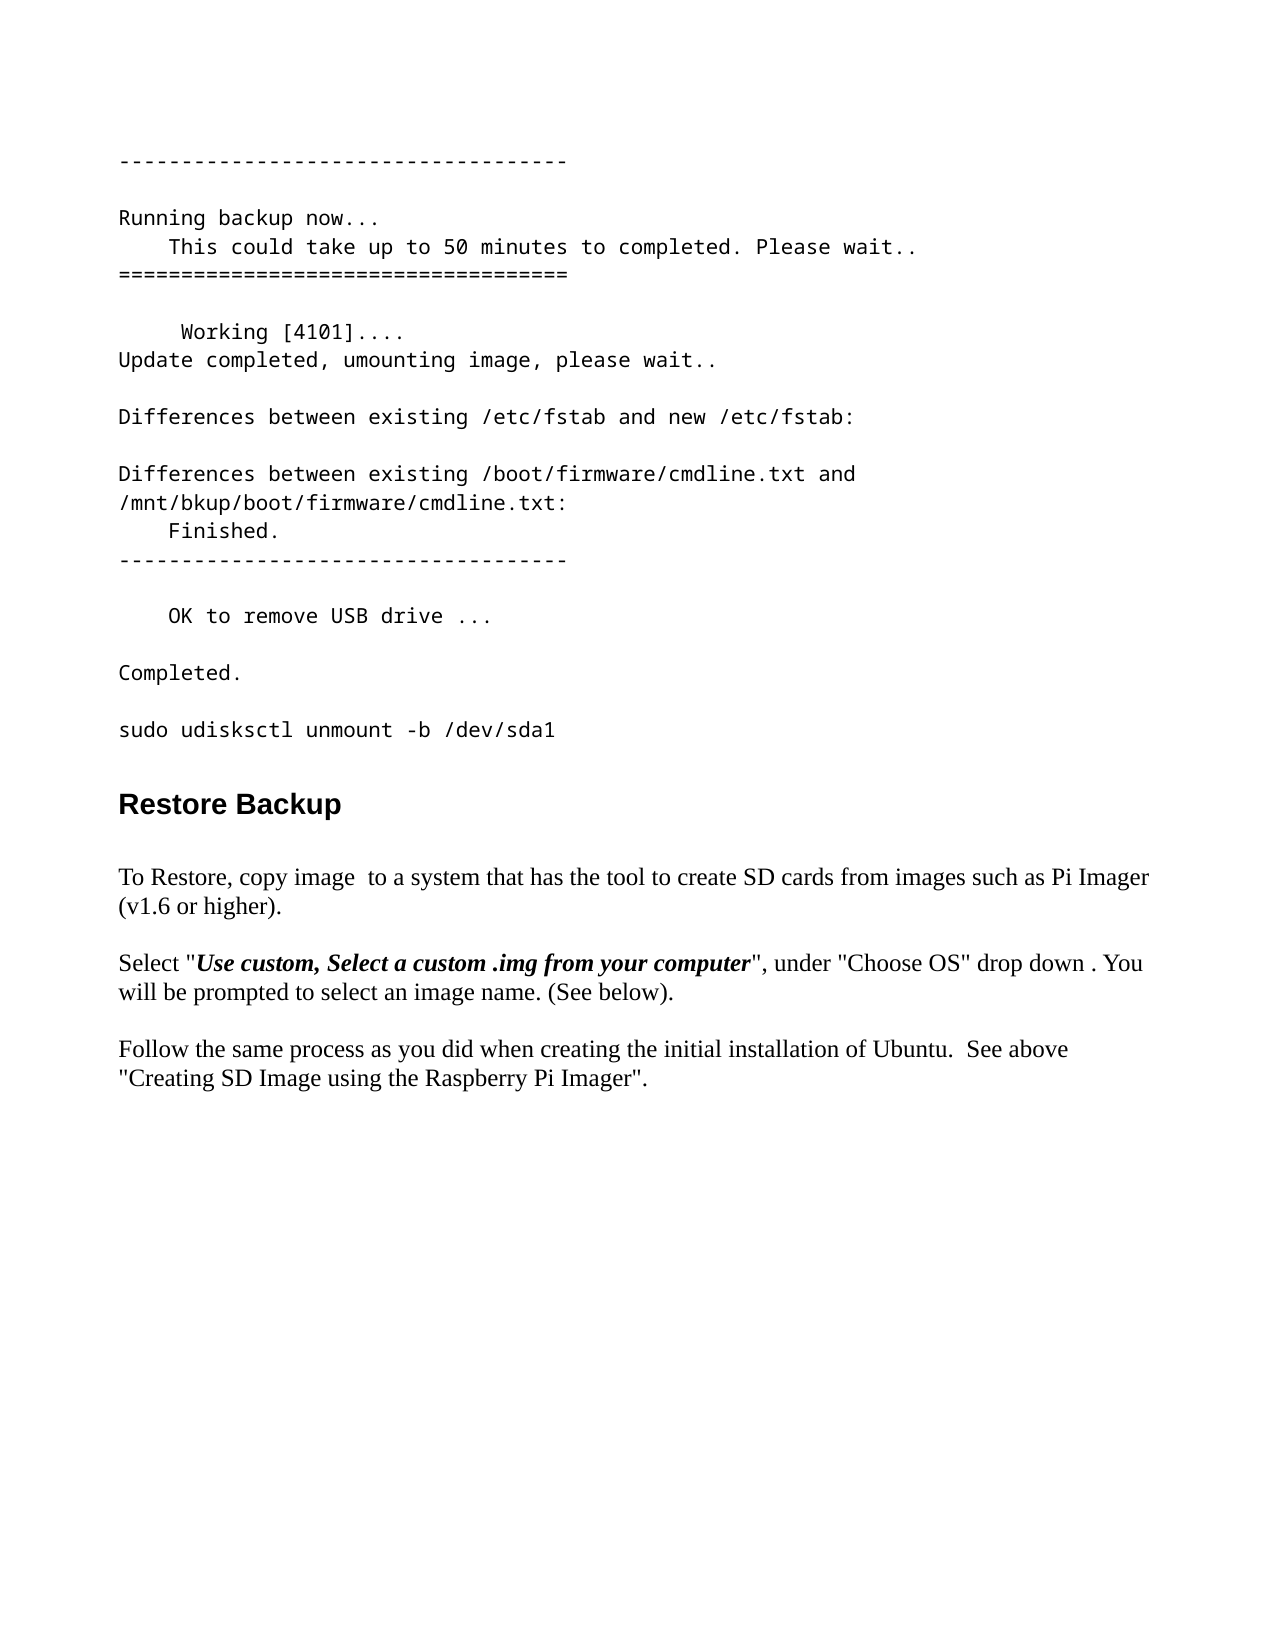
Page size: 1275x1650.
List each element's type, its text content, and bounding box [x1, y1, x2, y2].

text Working [4101].... [118, 317, 1157, 346]
text To Restore, copy image to a system that has the tool to create SD cards from images such as Pi Imager (v1.6 or higher). [118, 862, 1157, 919]
text Follow the same process as you did when creating the initial installation of Ubuntu. See above "Creating SD Image using the Raspberry Pi Imager". [118, 1034, 1157, 1092]
text This could take up to 50 minutes to completed. Please wait.. [118, 232, 1157, 260]
text Differences between existing /etc/fstab and new /etc/fstab: [118, 402, 1157, 431]
text ------------------------------------ [118, 545, 1157, 573]
text Finished. [118, 516, 1157, 545]
subtitle Restore Backup [118, 787, 1157, 821]
text Differences between existing /boot/firmware/cmdline.txt and /mnt/bkup/boot/firmware/cmdline.txt: [118, 459, 1157, 516]
text OK to remove USB drive ... [118, 602, 1157, 630]
text Select "Use custom, Select a custom .img from your computer", under "Choose OS" drop down . You will be prompted to select an image name. (See below). [118, 948, 1157, 1006]
text ==================================== [118, 260, 1157, 289]
text Update completed, umounting image, please wait.. [118, 346, 1157, 374]
text sudo udisksctl unmount -b /dev/sda1 [118, 715, 1157, 744]
text Running backup now... [118, 203, 1157, 232]
text ------------------------------------ [118, 147, 1157, 175]
text Completed. [118, 658, 1157, 687]
